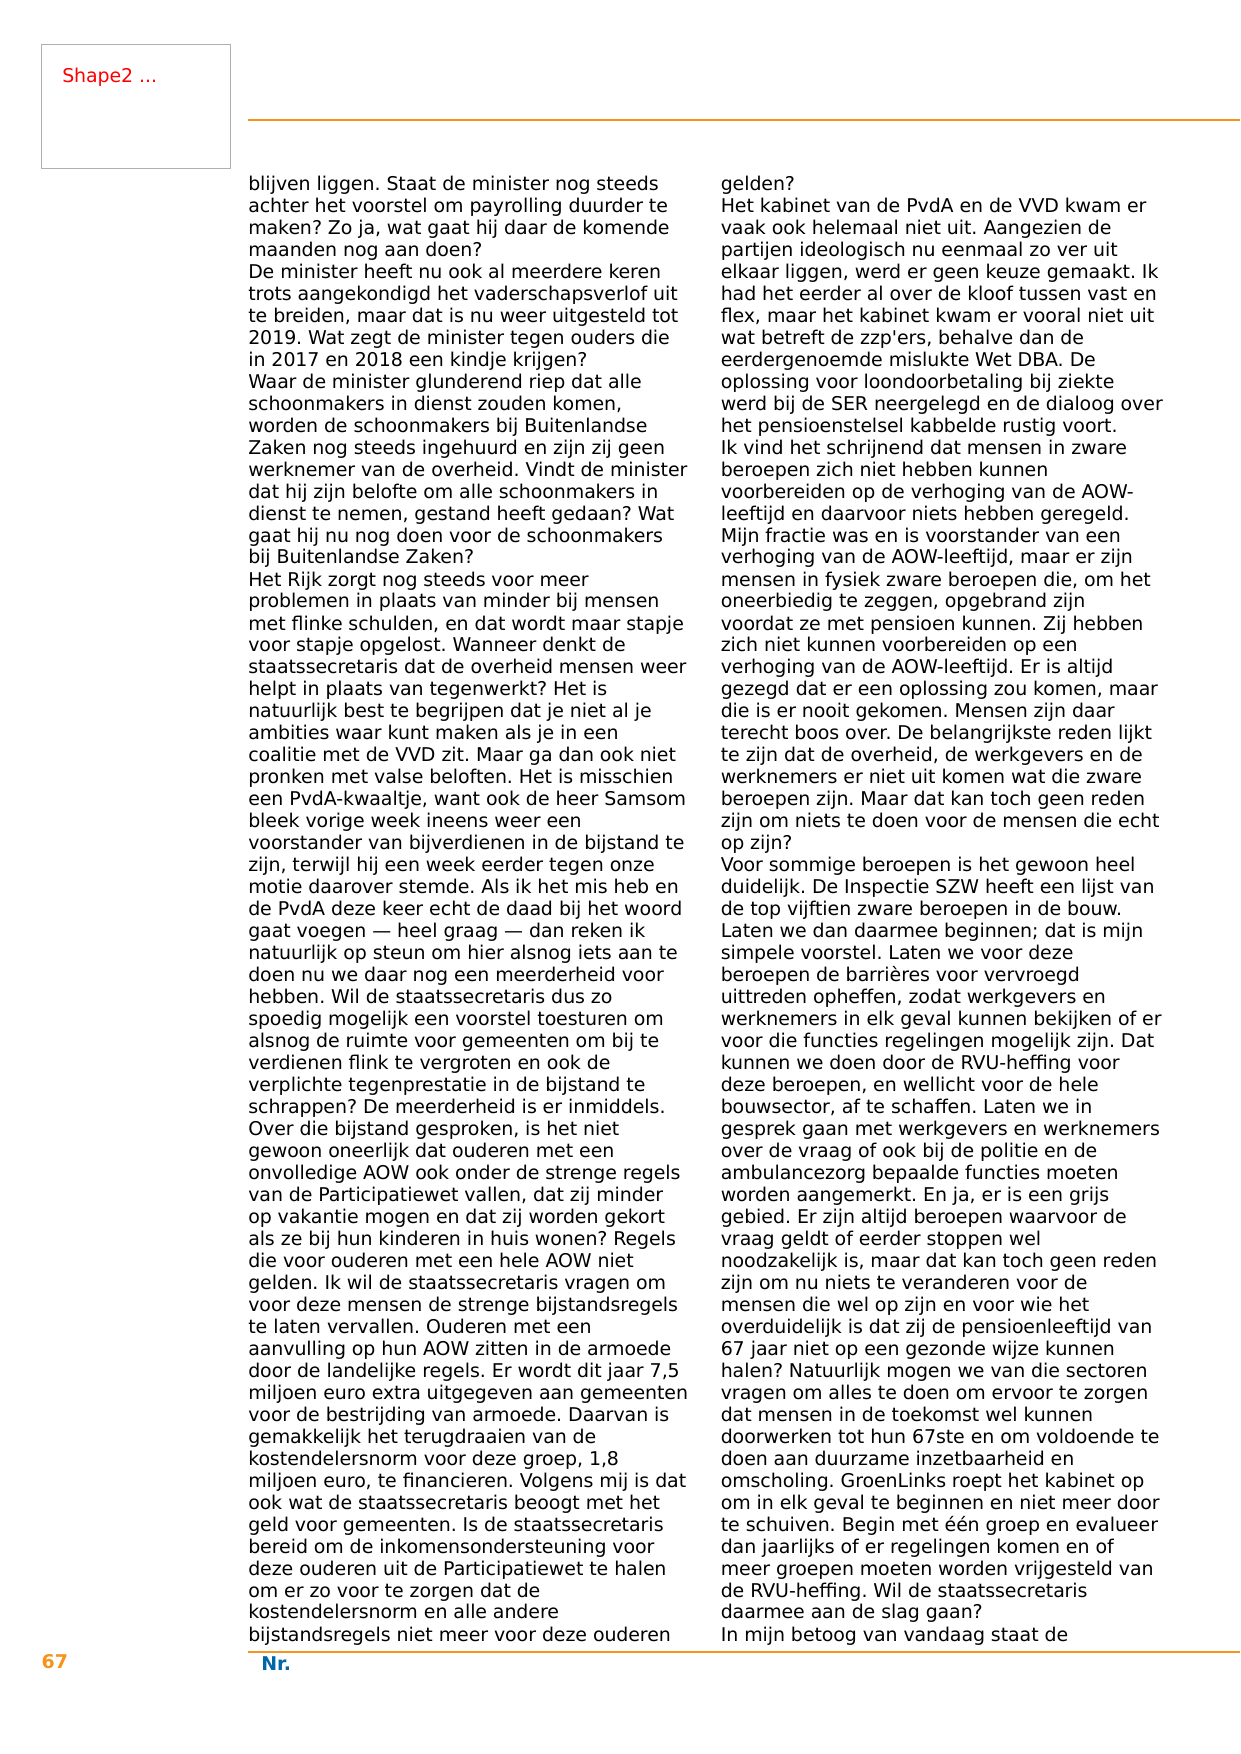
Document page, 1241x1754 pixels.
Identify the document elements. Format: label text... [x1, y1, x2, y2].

text Voor sommige beroepen is het gewoon heel duidelijk. De Inspectie SZW heeft een lijst van de top vijftien zware beroepen in de bouw. Laten we dan daarmee beginnen; dat is mijn simpele voorstel. Laten we voor deze beroepen de barrières voor vervroegd uittreden opheffen, zodat werkgevers en werknemers in elk geval kunnen bekijken of er voor die functies regelingen mogelijk zijn. Dat kunnen we doen door de RVU-heffing voor deze beroepen, en wellicht voor de hele bouwsector, af te schaffen. Laten we in gesprek gaan met werkgevers en werknemers over de vraag of ook bij de politie en de ambulancezorg bepaalde functies moeten worden aangemerkt. En ja, er is een grijs gebied. Er zijn altijd beroepen waarvoor de vraag geldt of eerder stoppen wel noodzakelijk is, maar dat kan toch geen reden zijn om nu niets te veranderen voor de mensen die wel op zijn en voor wie het overduidelijk is dat zij de pensioenleeftijd van 67 jaar niet op een gezonde wijze kunnen halen? Natuurlijk mogen we van die sectoren vragen om alles te doen om ervoor te zorgen dat mensen in de toekomst wel kunnen doorwerken tot hun 67ste en om voldoende te doen aan duurzame inzetbaarheid en omscholing. GroenLinks roept het kabinet op om in elk geval te beginnen en niet meer door te schuiven. Begin met één groep en evalueer dan jaarlijks of er regelingen komen en of meer groepen moeten worden vrijgesteld van de RVU-heffing. Wil de staatssecretaris daarmee aan de slag gaan? [721, 854, 1163, 1623]
text Waar de minister glunderend riep dat alle schoonmakers in dienst zouden komen, worden de schoonmakers bij Buitenlandse Zaken nog steeds ingehuurd en zijn zij geen werknemer van de overheid. Vindt de minister dat hij zijn belofte om alle schoonmakers in dienst te nemen, gestand heeft gedaan? Wat gaat hij nu nog doen voor de schoonmakers bij Buitenlandse Zaken? [248, 371, 691, 568]
text Het Rijk zorgt nog steeds voor meer problemen in plaats van minder bij mensen met flinke schulden, en dat wordt maar stapje voor stapje opgelost. Wanneer denkt de staatssecretaris dat de overheid mensen weer helpt in plaats van tegenwerkt? Het is natuurlijk best te begrijpen dat je niet al je ambities waar kunt maken als je in een coalitie met de VVD zit. Maar ga dan ook niet pronken met valse beloften. Het is misschien een PvdA-kwaaltje, want ook de heer Samsom bleek vorige week ineens weer een voorstander van bijverdienen in de bijstand te zijn, terwijl hij een week eerder tegen onze motie daarover stemde. Als ik het mis heb en de PvdA deze keer echt de daad bij het woord gaat voegen — heel graag — dan reken ik natuurlijk op steun om hier alsnog iets aan te doen nu we daar nog een meerderheid voor hebben. Wil de staatssecretaris dus zo spoedig mogelijk een voorstel toesturen om alsnog de ruimte voor gemeenten om bij te verdienen flink te vergroten en ook de verplichte tegenprestatie in de bijstand te schrappen? De meerderheid is er inmiddels. [248, 568, 691, 1118]
text Over die bijstand gesproken, is het niet gewoon oneerlijk dat ouderen met een onvolledige AOW ook onder de strenge regels van de Participatiewet vallen, dat zij minder op vakantie mogen en dat zij worden gekort als ze bij hun kinderen in huis wonen? Regels die voor ouderen met een hele AOW niet gelden. Ik wil de staatssecretaris vragen om voor deze mensen de strenge bijstandsregels te laten vervallen. Ouderen met een aanvulling op hun AOW zitten in de armoede door de landelijke regels. Er wordt dit jaar 7,5 miljoen euro extra uitgegeven aan gemeenten voor de bestrijding van armoede. Daarvan is gemakkelijk het terugdraaien van de kostendelersnorm voor deze groep, 1,8 miljoen euro, te financieren. Volgens mij is dat ook wat de staatssecretaris beoogt met het geld voor gemeenten. Is de staatssecretaris bereid om de inkomensondersteuning voor deze ouderen uit de Participatiewet te halen om er zo voor te zorgen dat de kostendelersnorm en alle andere bijstandsregels niet meer voor deze ouderen [248, 1118, 691, 1645]
text De minister heeft nu ook al meerdere keren trots aangekondigd het vaderschapsverlof uit te breiden, maar dat is nu weer uitgesteld tot 2019. Wat zegt de minister tegen ouders die in 2017 en 2018 een kindje krijgen? [248, 261, 691, 371]
text Het kabinet van de PvdA en de VVD kwam er vaak ook helemaal niet uit. Aangezien de partijen ideologisch nu eenmaal zo ver uit elkaar liggen, werd er geen keuze gemaakt. Ik had het eerder al over de kloof tussen vast en flex, maar het kabinet kwam er vooral niet uit wat betreft de zzp'ers, behalve dan de eerdergenoemde mislukte Wet DBA. De oplossing voor loondoorbetaling bij ziekte werd bij de SER neergelegd en de dialoog over het pensioenstelsel kabbelde rustig voort. [721, 195, 1163, 437]
text In mijn betoog van vandaag staat de [721, 1623, 1163, 1645]
text gelden? [721, 173, 1163, 195]
text Ik vind het schrijnend dat mensen in zware beroepen zich niet hebben kunnen voorbereiden op de verhoging van de AOW-leeftijd en daarvoor niets hebben geregeld. Mijn fractie was en is voorstander van een verhoging van de AOW-leeftijd, maar er zijn mensen in fysiek zware beroepen die, om het oneerbiedig te zeggen, opgebrand zijn voordat ze met pensioen kunnen. Zij hebben zich niet kunnen voorbereiden op een verhoging van de AOW-leeftijd. Er is altijd gezegd dat er een oplossing zou komen, maar die is er nooit gekomen. Mensen zijn daar terecht boos over. De belangrijkste reden lijkt te zijn dat de overheid, de werkgevers en de werknemers er niet uit komen wat die zware beroepen zijn. Maar dat kan toch geen reden zijn om niets te doen voor de mensen die echt op zijn? [721, 437, 1163, 854]
text blijven liggen. Staat de minister nog steeds achter het voorstel om payrolling duurder te maken? Zo ja, wat gaat hij daar de komende maanden nog aan doen? [248, 173, 691, 261]
